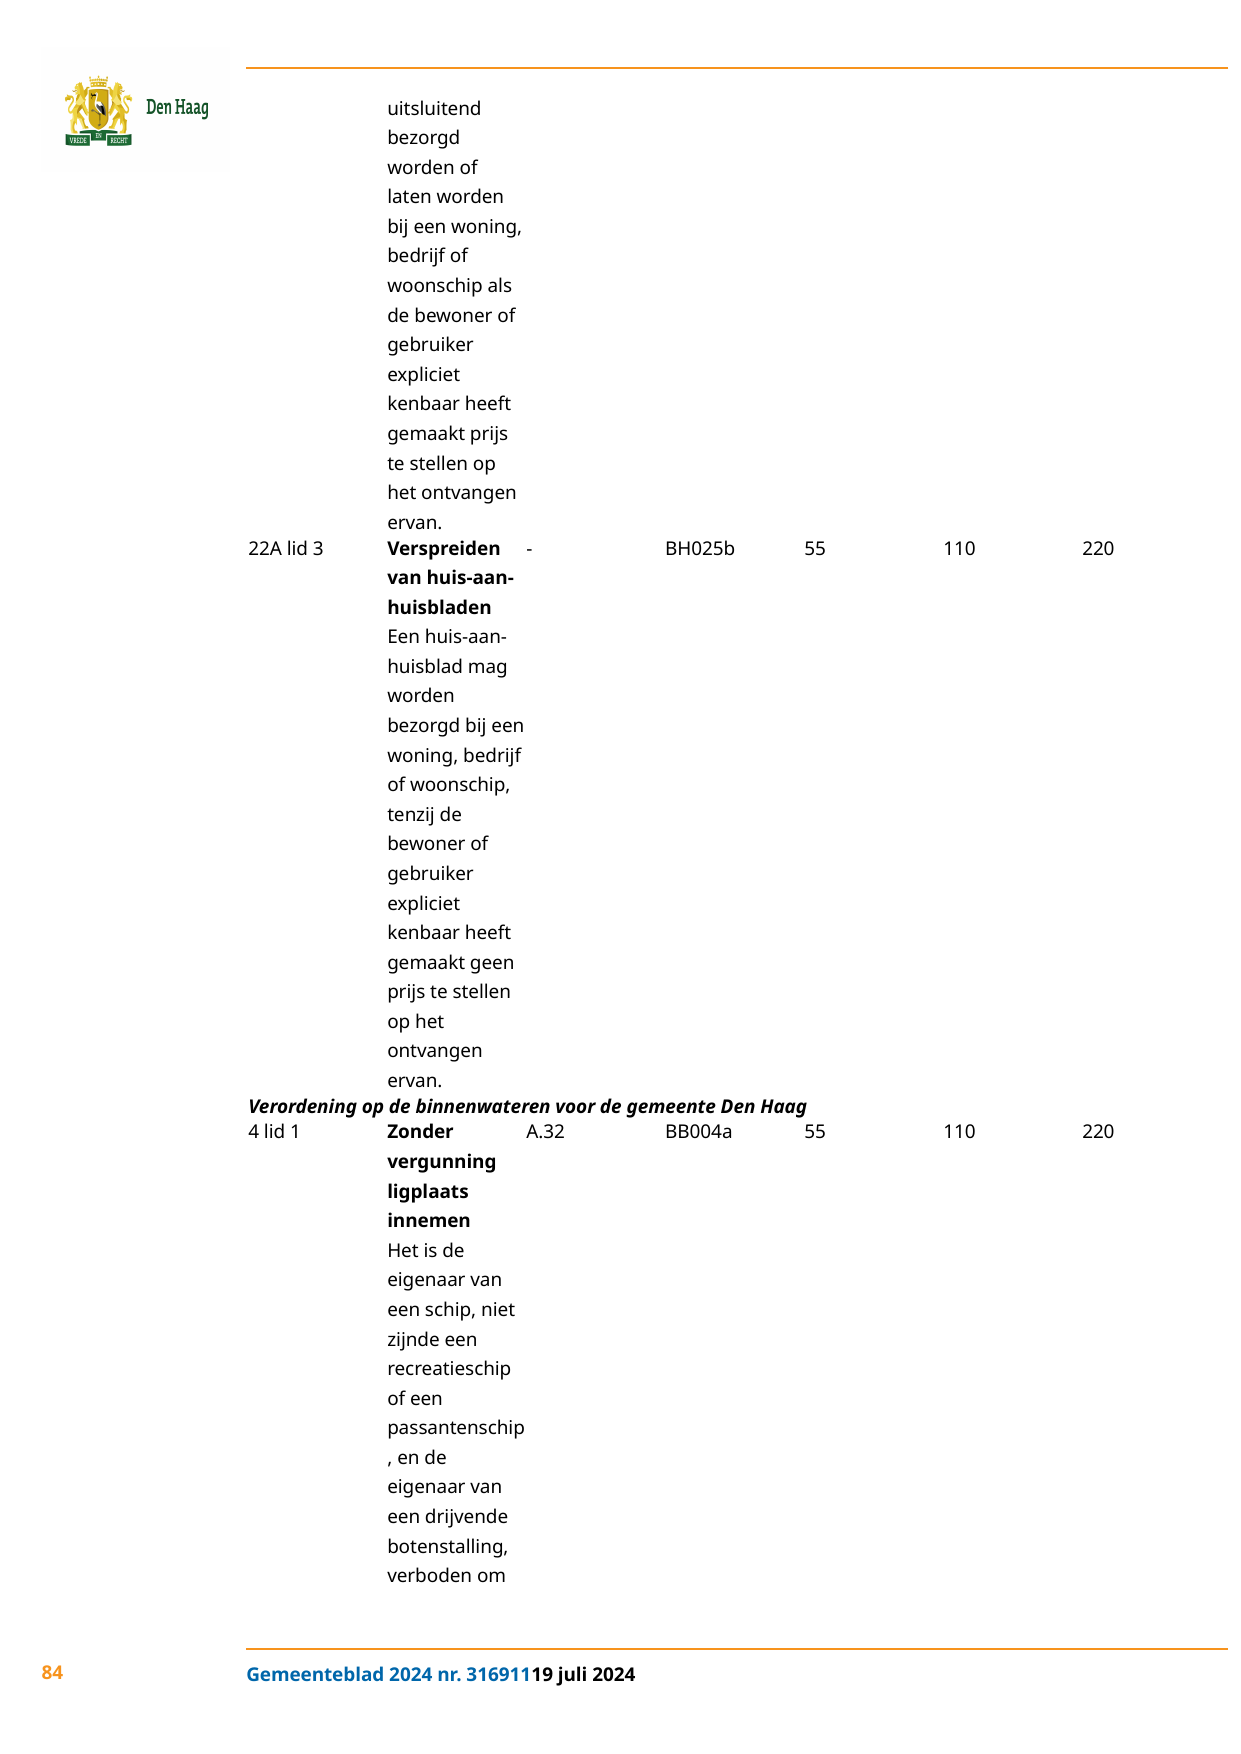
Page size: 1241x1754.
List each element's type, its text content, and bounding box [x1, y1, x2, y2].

table_cell 220 [1082, 1119, 1152, 1588]
table_cell BH025b [665, 535, 804, 1093]
table_cell - [526, 95, 665, 535]
table_cell 110 [943, 1119, 1082, 1588]
table_cell [248, 95, 387, 535]
table_cell 55 [804, 1119, 943, 1588]
table_cell Verordening op de binnenwateren voor de gemeente Den Haag [248, 1093, 1152, 1119]
table_cell A.32 [526, 1119, 665, 1588]
table_cell 220 [1082, 535, 1152, 1093]
table_cell 55 [804, 535, 943, 1093]
table_cell [943, 95, 1082, 535]
table_cell 110 [943, 535, 1082, 1093]
table_cell Zonder vergunning ligplaats innemen Het is de eigenaar van een schip, niet zijnde een recreatieschip of een passantenschip, en de eigenaar van een drijvende botenstalling, verboden om [387, 1119, 526, 1588]
table_cell uitsluitend bezorgd worden of laten worden bij een woning, bedrijf of woonschip als de bewoner of gebruiker expliciet kenbaar heeft gemaakt prijs te stellen op het ontvangen ervan. [387, 95, 526, 535]
table_cell [1082, 95, 1152, 535]
picture [41, 47, 231, 172]
table_cell 4 lid 1 [248, 1119, 387, 1588]
table_cell [804, 95, 943, 535]
table_cell BB004a [665, 1119, 804, 1588]
table_cell 22A lid 3 [248, 535, 387, 1093]
table_cell - [526, 535, 665, 1093]
table_cell [665, 95, 804, 535]
table_cell Verspreiden van huis-aan-huisbladen Een huis-aan-huisblad mag worden bezorgd bij een woning, bedrijf of woonschip, tenzij de bewoner of gebruiker expliciet kenbaar heeft gemaakt geen prijs te stellen op het ontvangen ervan. [387, 535, 526, 1093]
